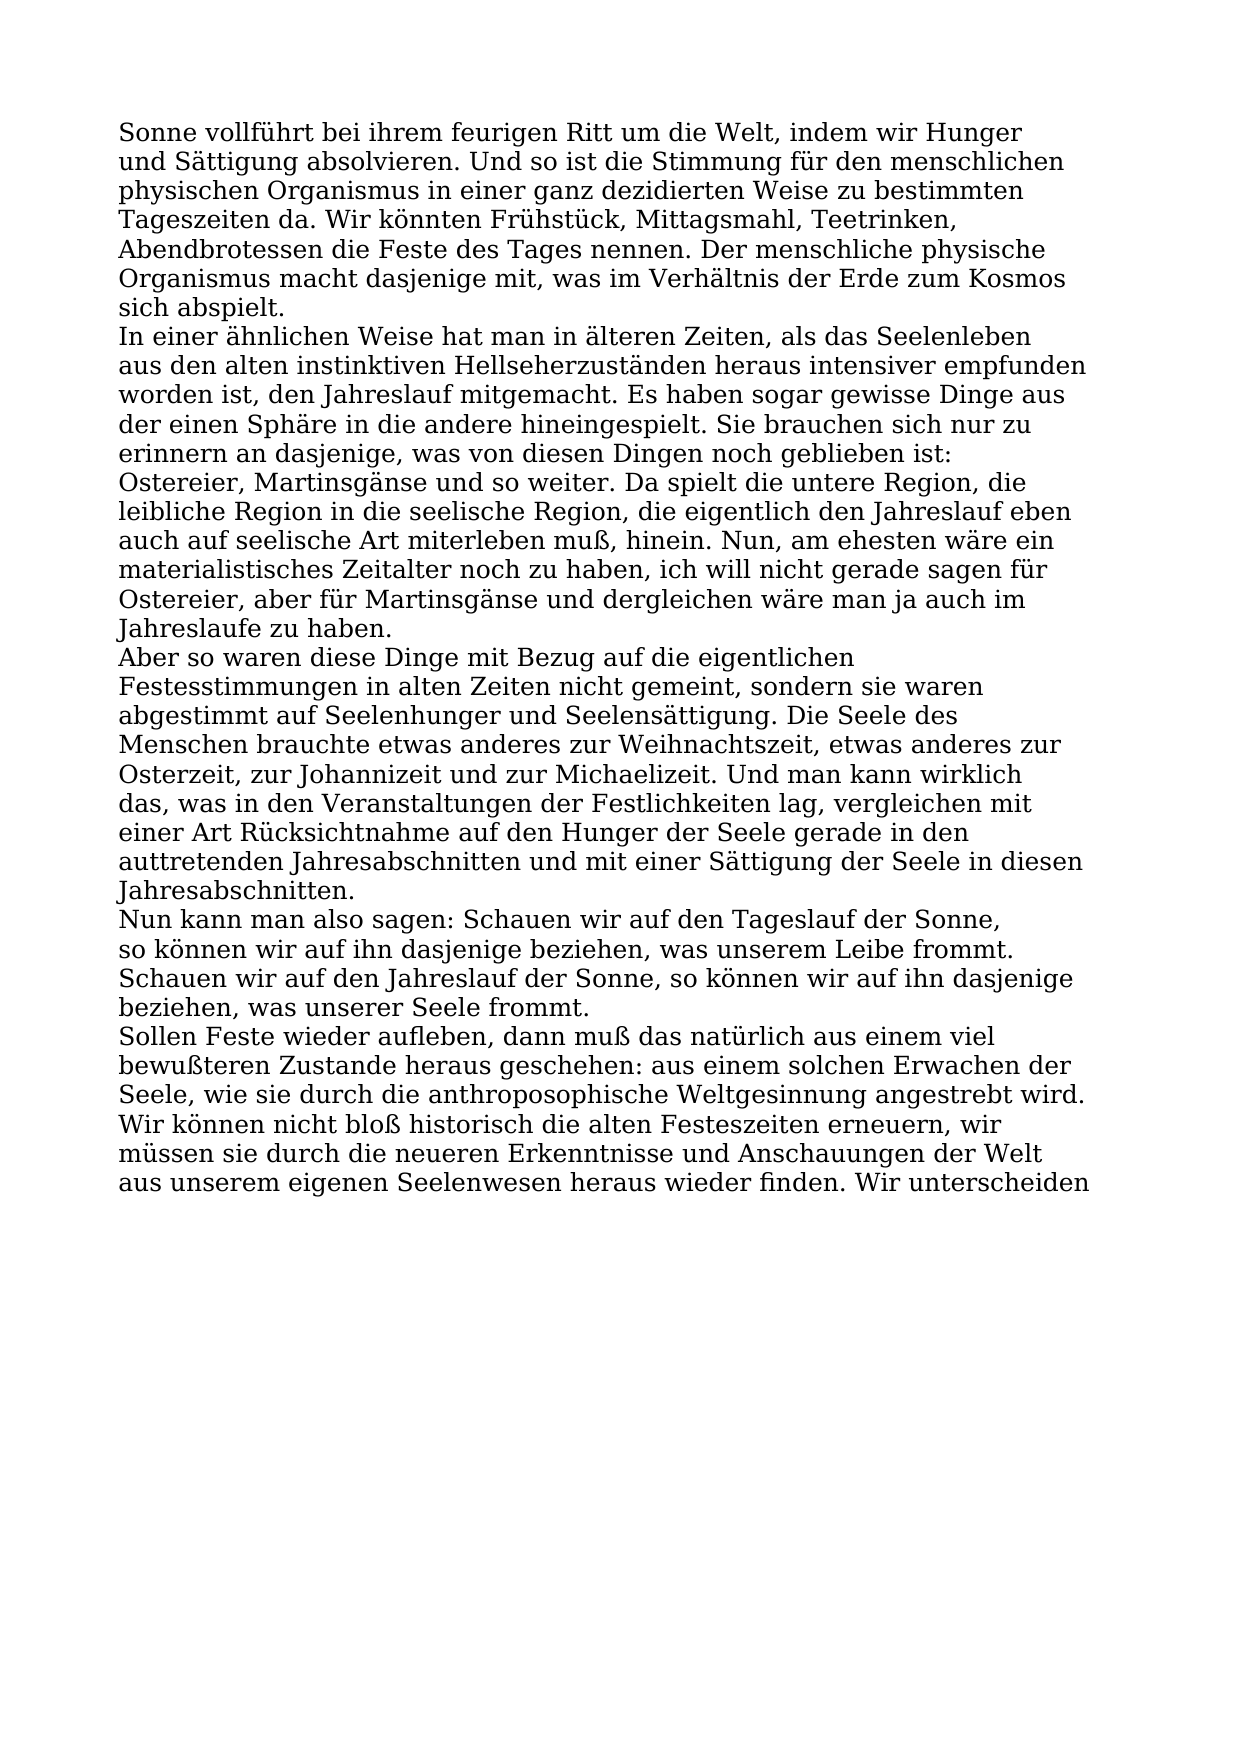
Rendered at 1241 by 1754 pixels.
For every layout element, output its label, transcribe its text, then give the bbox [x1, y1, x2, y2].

text auch auf seelische Art miterleben muß, hinein. Nun, am ehesten wäre ein [118, 526, 1122, 556]
text Ostereier, Martinsgänse und so weiter. Da spielt die untere Region, die [118, 468, 1122, 497]
text Nun kann man also sagen: Schauen wir auf den Tageslauf der Sonne, [118, 906, 1122, 935]
text Abendbrotessen die Feste des Tages nennen. Der menschliche physische [118, 235, 1122, 264]
text In einer ähnlichen Weise hat man in älteren Zeiten, als das Seelenleben [118, 322, 1122, 351]
text Seele, wie sie durch die anthroposophische Weltgesinnung angestrebt wird. [118, 1081, 1122, 1110]
text materialistisches Zeitalter noch zu haben, ich will nicht gerade sagen für [118, 556, 1122, 585]
text aus den alten instinktiven Hellseherzuständen heraus intensiver empfunden [118, 351, 1122, 381]
text Festesstimmungen in alten Zeiten nicht gemeint, sondern sie waren [118, 672, 1122, 701]
text Wir können nicht bloß historisch die alten Festeszeiten erneuern, wir [118, 1110, 1122, 1139]
text Menschen brauchte etwas anderes zur Weihnachtszeit, etwas anderes zur [118, 731, 1122, 760]
text auttretenden Jahresabschnitten und mit einer Sättigung der Seele in diesen [118, 847, 1122, 876]
text sich abspielt. [118, 293, 1122, 322]
text Sonne vollführt bei ihrem feurigen Ritt um die Welt, indem wir Hunger [118, 118, 1122, 147]
text und Sättigung absolvieren. Und so ist die Stimmung für den menschlichen [118, 147, 1122, 176]
text einer Art Rücksichtnahme auf den Hunger der Seele gerade in den [118, 818, 1122, 847]
text das, was in den Veranstaltungen der Festlichkeiten lag, vergleichen mit [118, 789, 1122, 818]
text Jahreslaufe zu haben. [118, 614, 1122, 643]
text Osterzeit, zur Johannizeit und zur Michaelizeit. Und man kann wirklich [118, 760, 1122, 789]
text worden ist, den Jahreslauf mitgemacht. Es haben sogar gewisse Dinge aus [118, 381, 1122, 410]
text Sollen Feste wieder aufleben, dann muß das natürlich aus einem viel [118, 1022, 1122, 1051]
text Schauen wir auf den Jahreslauf der Sonne, so können wir auf ihn dasjenige [118, 964, 1122, 993]
text erinnern an dasjenige, was von diesen Dingen noch geblieben ist: [118, 439, 1122, 468]
text abgestimmt auf Seelenhunger und Seelensättigung. Die Seele des [118, 701, 1122, 731]
text beziehen, was unserer Seele frommt. [118, 993, 1122, 1022]
text müssen sie durch die neueren Erkenntnisse und Anschauungen der Welt [118, 1139, 1122, 1168]
text der einen Sphäre in die andere hineingespielt. Sie brauchen sich nur zu [118, 410, 1122, 439]
text so können wir auf ihn dasjenige beziehen, was unserem Leibe frommt. [118, 935, 1122, 964]
text Jahresabschnitten. [118, 876, 1122, 906]
text Tageszeiten da. Wir könnten Frühstück, Mittagsmahl, Teetrinken, [118, 206, 1122, 235]
text bewußteren Zustande heraus geschehen: aus einem solchen Erwachen der [118, 1051, 1122, 1081]
text leibliche Region in die seelische Region, die eigentlich den Jahreslauf eben [118, 497, 1122, 526]
text Organismus macht dasjenige mit, was im Verhältnis der Erde zum Kosmos [118, 264, 1122, 293]
text Aber so waren diese Dinge mit Bezug auf die eigentlichen [118, 643, 1122, 672]
text physischen Organismus in einer ganz dezidierten Weise zu bestimmten [118, 176, 1122, 206]
text aus unserem eigenen Seelenwesen heraus wieder finden. Wir unterscheiden [118, 1168, 1122, 1197]
text Ostereier, aber für Martinsgänse und dergleichen wäre man ja auch im [118, 585, 1122, 614]
